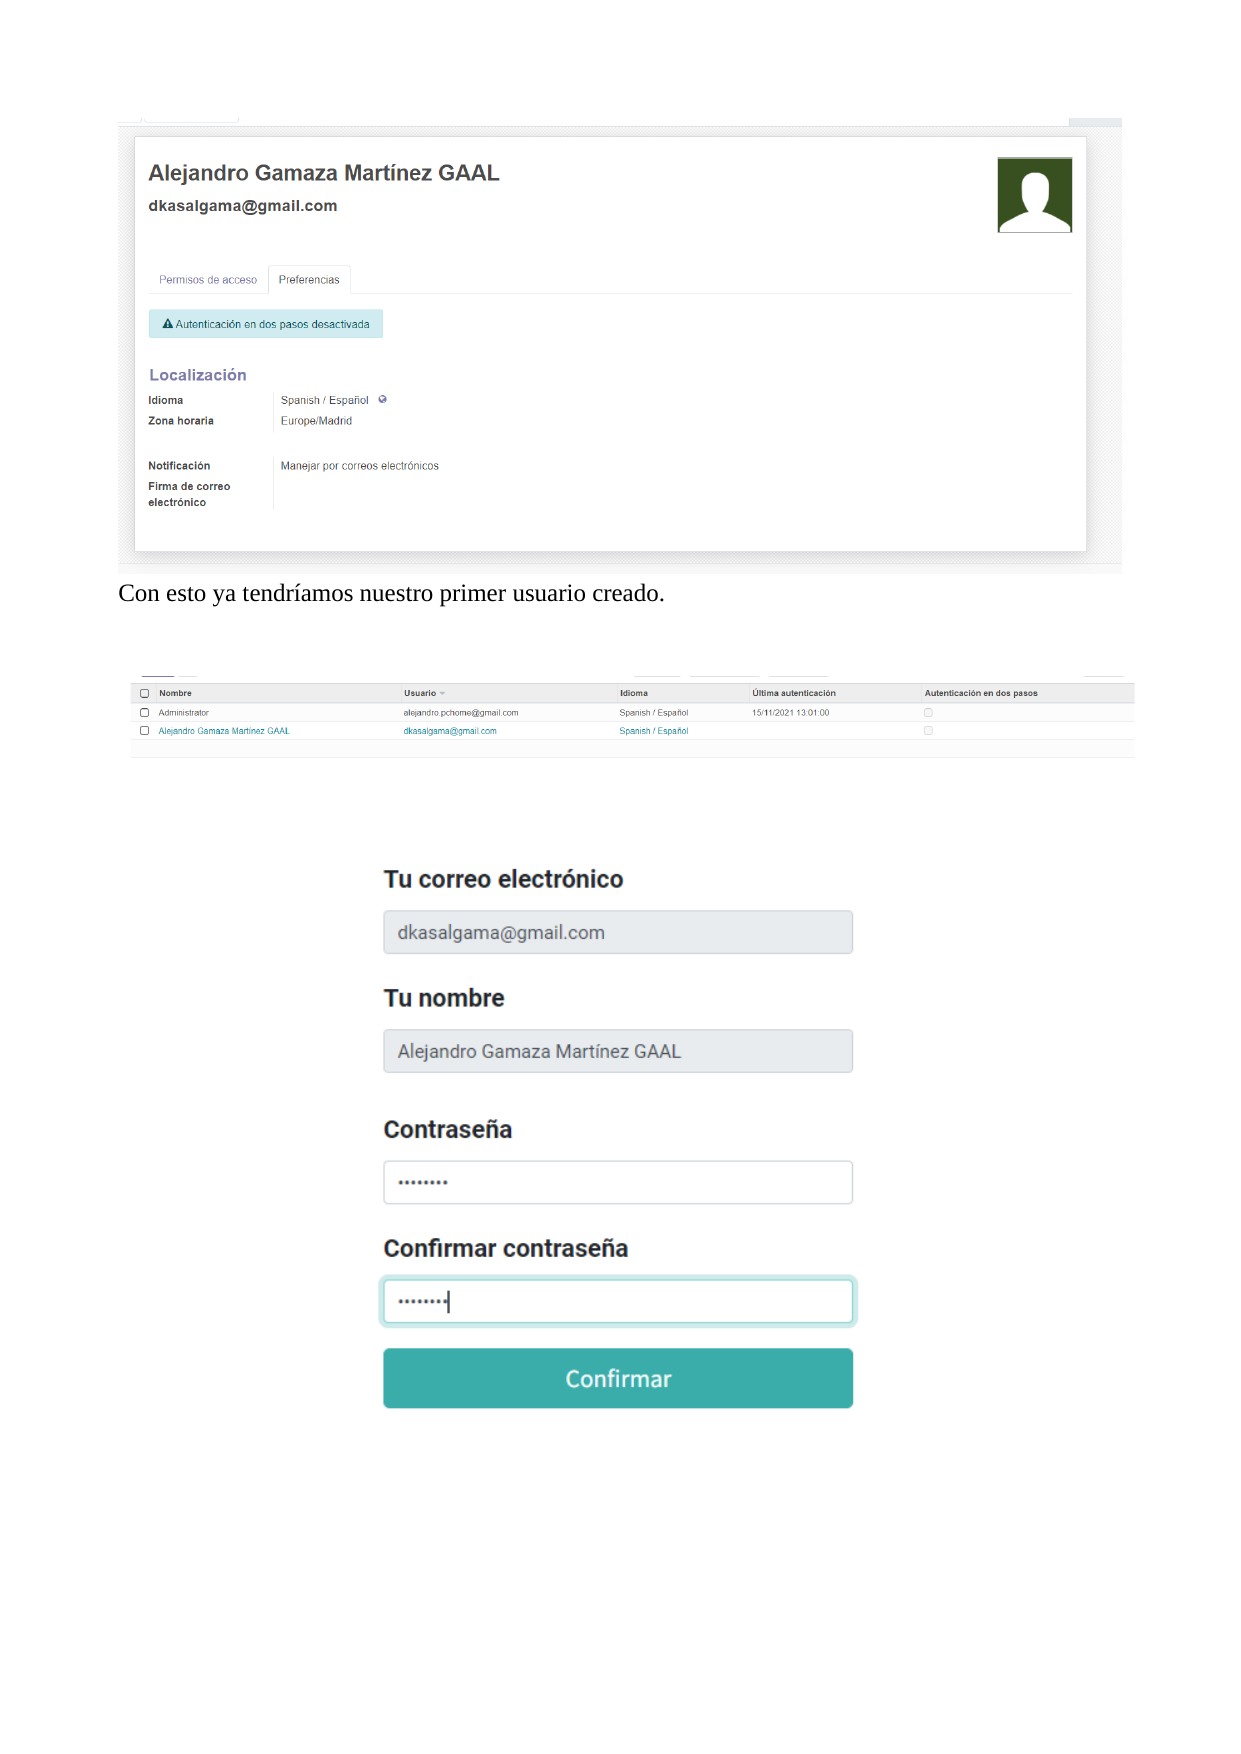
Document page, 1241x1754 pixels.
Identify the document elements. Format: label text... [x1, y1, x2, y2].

text Con esto ya tendríamos nuestro primer usuario creado. [118, 574, 1122, 607]
picture [130, 676, 1135, 772]
picture [118, 118, 1123, 574]
picture [252, 809, 960, 1456]
